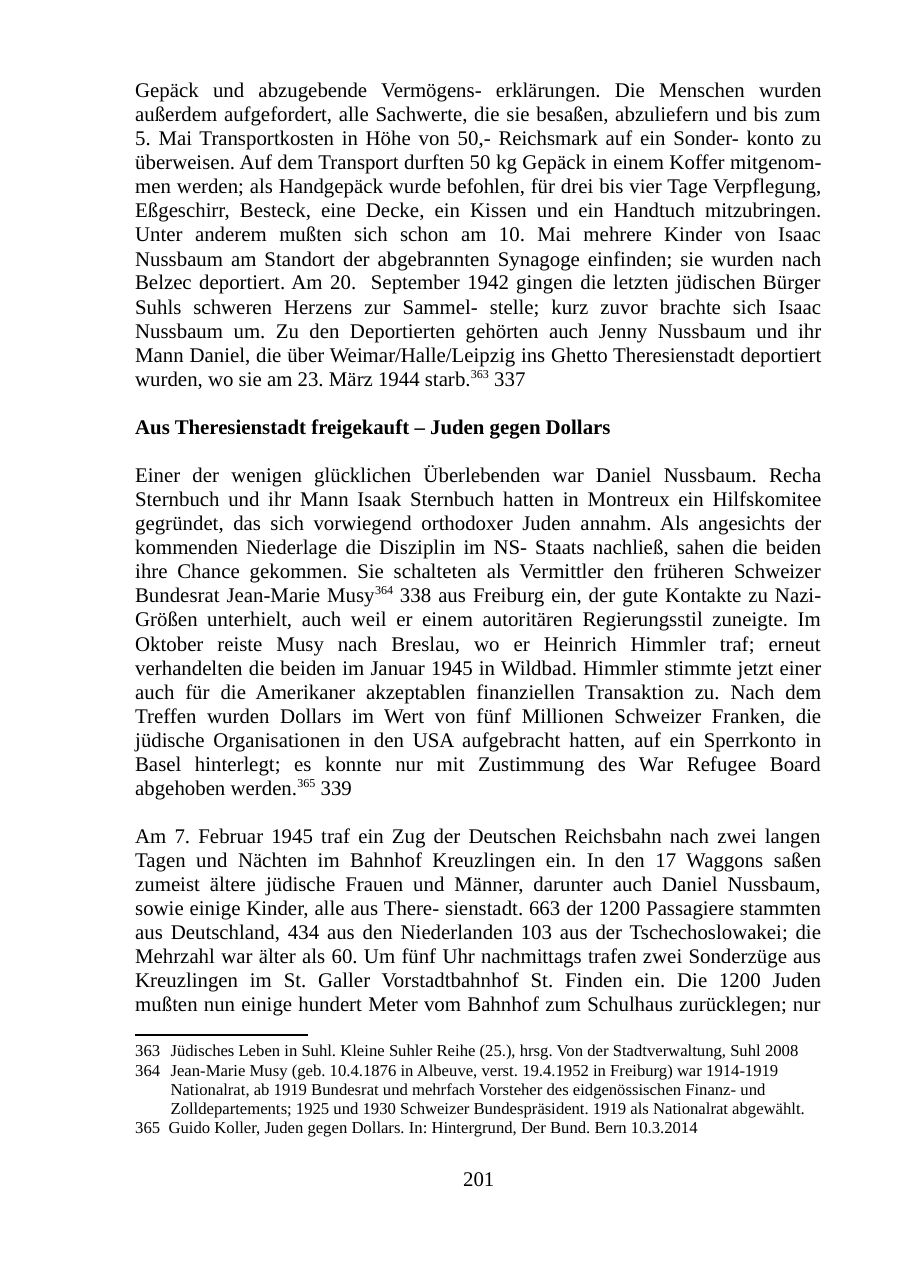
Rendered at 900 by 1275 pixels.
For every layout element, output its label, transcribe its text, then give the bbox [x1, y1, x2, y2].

text Guido Koller, Juden gegen Dollars. In: Hintergrund, Der Bund. Bern 10.3.2014 [135, 1118, 822, 1137]
text Gepäck und abzugebende Vermögens- erklärungen. Die Menschen wurden außerdem aufgefordert, alle Sachwerte, die sie besaßen, abzuliefern und bis zum 5. Mai Transportkosten in Höhe von 50,- Reichsmark auf ein Sonder- konto zu überweisen. Auf dem Transport durften 50 kg Gepäck in einem Koffer mitgenom- men werden; als Handgepäck wurde befohlen, für drei bis vier Tage Verpflegung, Eßgeschirr, Besteck, eine Decke, ein Kissen und ein Handtuch mitzubringen. Unter anderem mußten sich schon am 10. Mai mehrere Kinder von Isaac Nussbaum am Standort der abgebrannten Synagoge einfinden; sie wurden nach Belzec deportiert. Am 20. September 1942 gingen die letzten jüdischen Bürger Suhls schweren Herzens zur Sammel- stelle; kurz zuvor brachte sich Isaac Nussbaum um. Zu den Deportierten gehörten auch Jenny Nussbaum und ihr Mann Daniel, die über Weimar/Halle/Leipzig ins Ghetto Theresienstadt deportiert wurden, wo sie am 23. März 1944 starb. 337 [135, 78, 822, 391]
text Aus Theresienstadt freigekauft – Juden gegen Dollars [135, 415, 822, 439]
text Jüdisches Leben in Suhl. Kleine Suhler Reihe (25.), hrsg. Von der Stadtverwaltung, Suhl 2008 [135, 1041, 822, 1060]
text Jean-Marie Musy (geb. 10.4.1876 in Albeuve, verst. 19.4.1952 in Freiburg) war 1914-1919 Nationalrat, ab 1919 Bundesrat und mehrfach Vorsteher des eidgenössischen Finanz- und Zolldepartements; 1925 und 1930 Schweizer Bundespräsident. 1919 als Nationalrat abgewählt. [135, 1060, 822, 1118]
text Einer der wenigen glücklichen Überlebenden war Daniel Nussbaum. Recha Sternbuch und ihr Mann Isaak Sternbuch hatten in Montreux ein Hilfskomitee gegründet, das sich vorwiegend orthodoxer Juden annahm. Als angesichts der kommenden Niederlage die Disziplin im NS- Staats nachließ, sahen die beiden ihre Chance gekommen. Sie schalteten als Vermittler den früheren Schweizer Bundesrat Jean-Marie Musy 338 aus Freiburg ein, der gute Kontakte zu Nazi-Größen unterhielt, auch weil er einem autoritären Regierungsstil zuneigte. Im Oktober reiste Musy nach Breslau, wo er Heinrich Himmler traf; erneut verhandelten die beiden im Januar 1945 in Wildbad. Himmler stimmte jetzt einer auch für die Amerikaner akzeptablen finanziellen Transaktion zu. Nach dem Treffen wurden Dollars im Wert von fünf Millionen Schweizer Franken, die jüdische Organisationen in den USA aufgebracht hatten, auf ein Sperrkonto in Basel hinterlegt; es konnte nur mit Zustimmung des War Refugee Board abgehoben werden. 339 [135, 463, 822, 800]
text Am 7. Februar 1945 traf ein Zug der Deutschen Reichsbahn nach zwei langen Tagen und Nächten im Bahnhof Kreuzlingen ein. In den 17 Waggons saßen zumeist ältere jüdische Frauen und Männer, darunter auch Daniel Nussbaum, sowie einige Kinder, alle aus There- sienstadt. 663 der 1200 Passagiere stammten aus Deutschland, 434 aus den Niederlanden 103 aus der Tschechoslowakei; die Mehrzahl war älter als 60. Um fünf Uhr nachmittags trafen zwei Sonderzüge aus Kreuzlingen im St. Galler Vorstadtbahnhof St. Finden ein. Die 1200 Juden mußten nun einige hundert Meter vom Bahnhof zum Schulhaus zurücklegen; nur [135, 824, 822, 1016]
